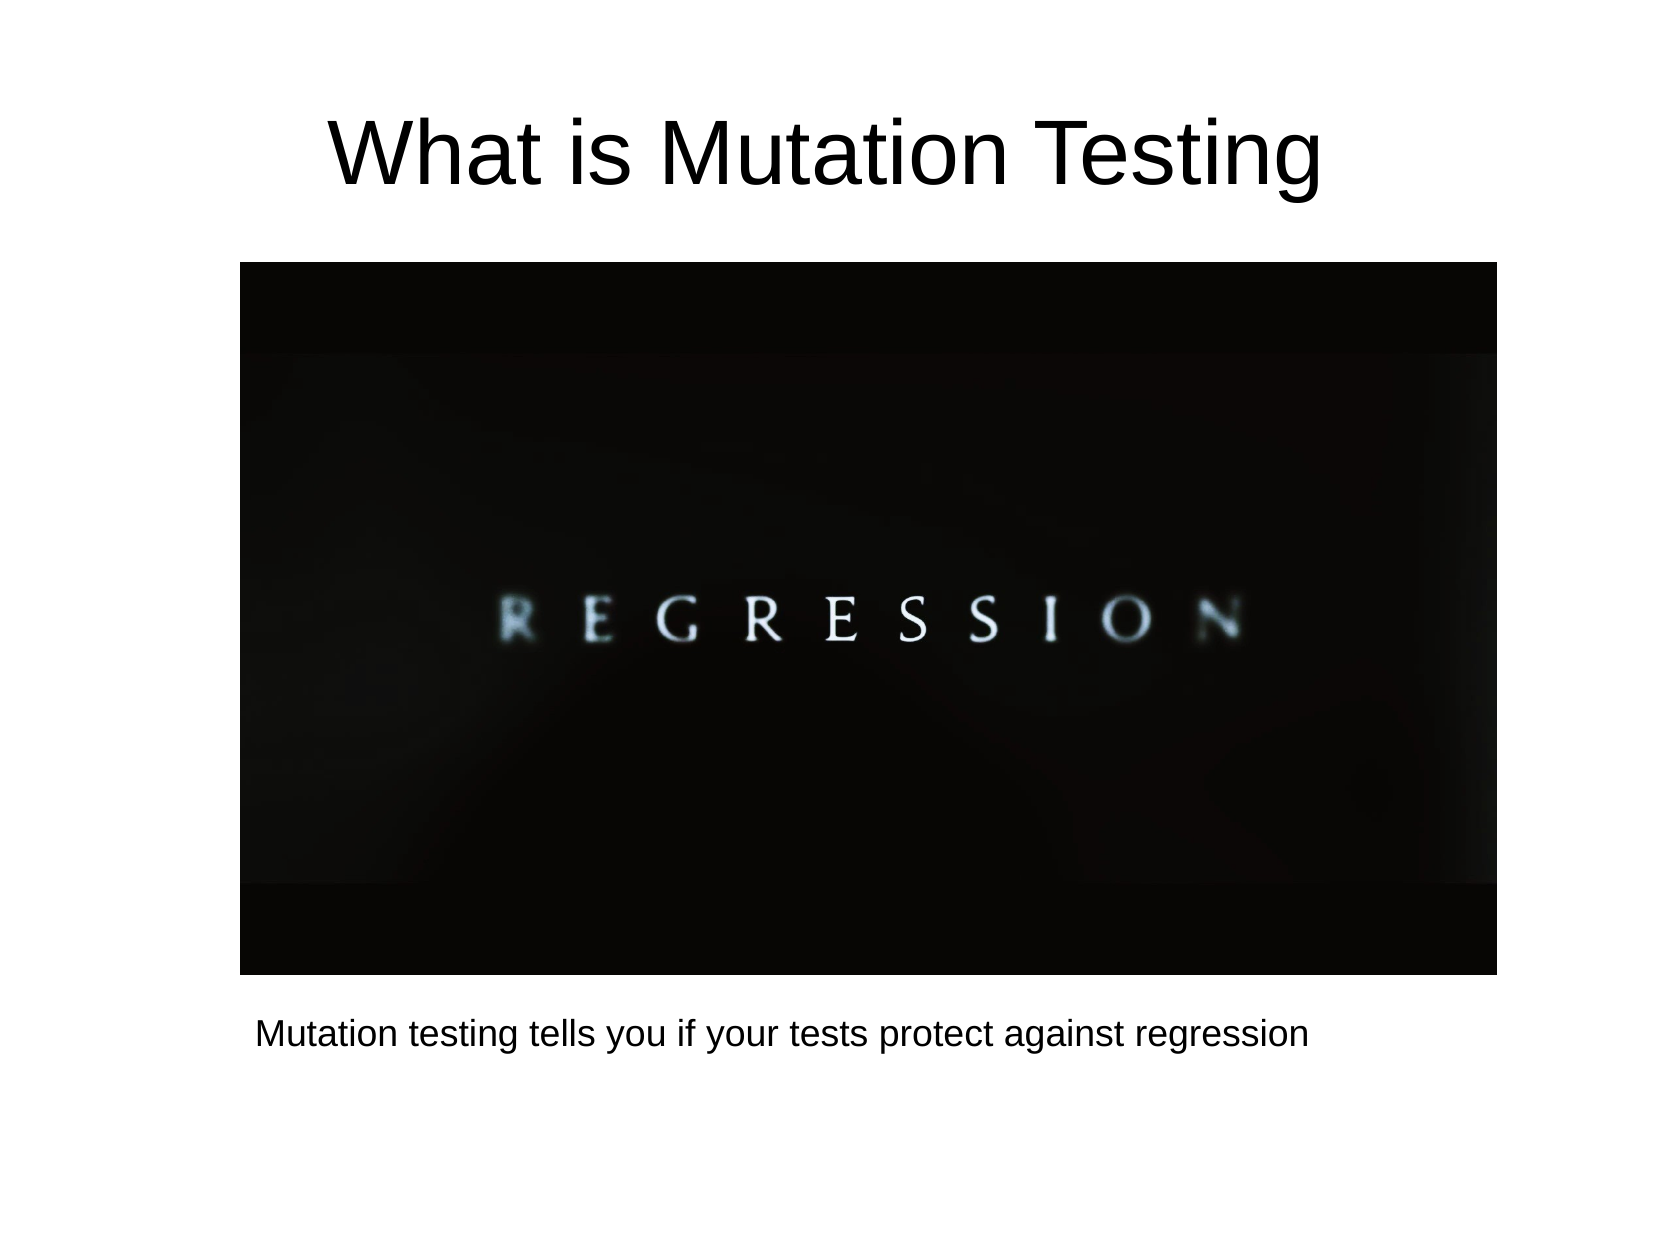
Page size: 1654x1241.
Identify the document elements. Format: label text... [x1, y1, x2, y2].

picture [240, 262, 1497, 976]
text_box Mutation testing tells you if your tests protect against regression [240, 1005, 1381, 1062]
title What is Mutation Testing [82, 49, 1571, 257]
